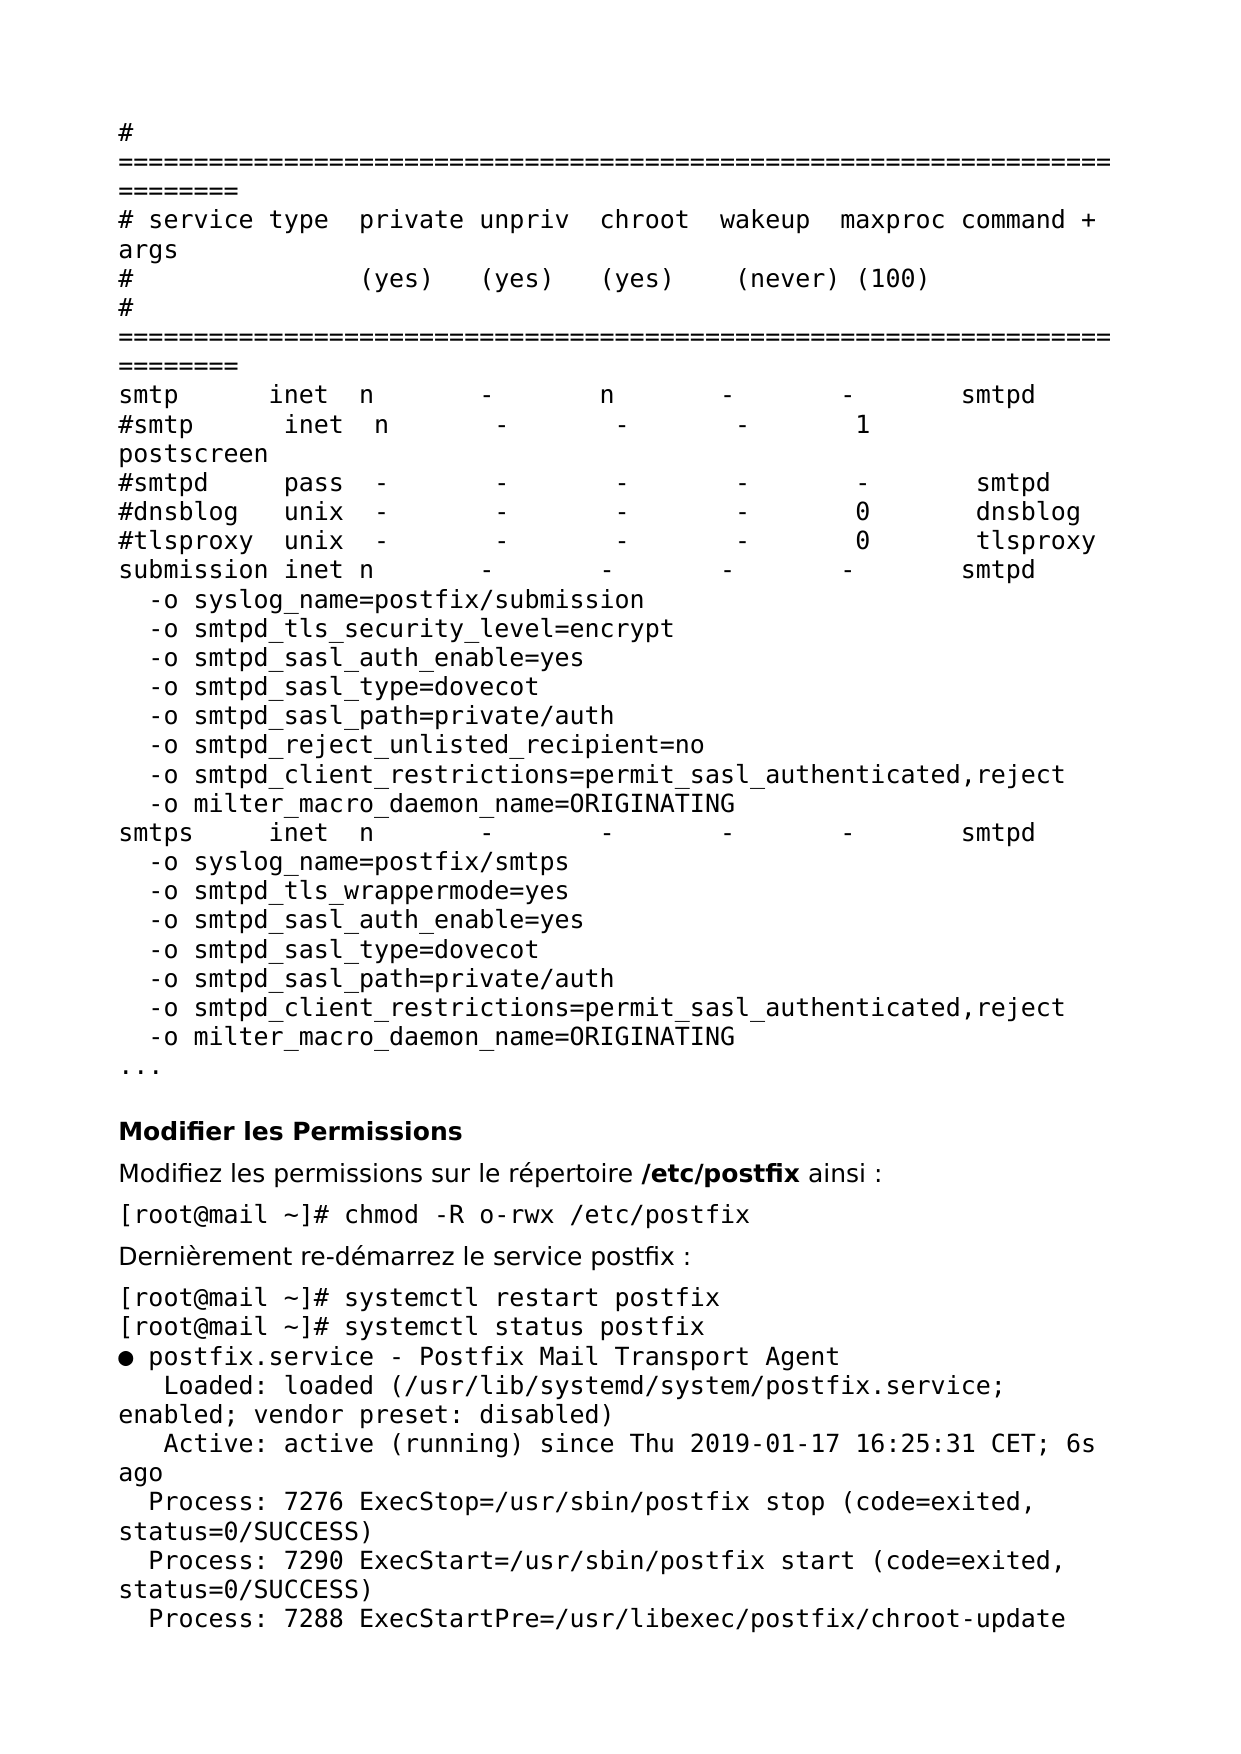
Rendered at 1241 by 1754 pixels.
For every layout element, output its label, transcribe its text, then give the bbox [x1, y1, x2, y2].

text [root@mail ~]# systemctl restart postfix [root@mail ~]# systemctl status postfix ● postfix.service - Postfix Mail Transport Agent Loaded: loaded (/usr/lib/systemd/system/postfix.service; enabled; vendor preset: disabled) Active: active (running) since Thu 2019-01-17 16:25:31 CET; 6s ago Process: 7276 ExecStop=/usr/sbin/postfix stop (code=exited, status=0/SUCCESS) Process: 7290 ExecStart=/usr/sbin/postfix start (code=exited, status=0/SUCCESS) Process: 7288 ExecStartPre=/usr/libexec/postfix/chroot-update [118, 1283, 1122, 1633]
text # ========================================================================== # service type private unpriv chroot wakeup maxproc command + args # (yes) (yes) (yes) (never) (100) # ========================================================================== smtp inet n - n - - smtpd #smtp inet n - - - 1 postscreen #smtpd pass - - - - - smtpd #dnsblog unix - - - - 0 dnsblog #tlsproxy unix - - - - 0 tlsproxy submission inet n - - - - smtpd -o syslog_name=postfix/submission -o smtpd_tls_security_level=encrypt -o smtpd_sasl_auth_enable=yes -o smtpd_sasl_type=dovecot -o smtpd_sasl_path=private/auth -o smtpd_reject_unlisted_recipient=no -o smtpd_client_restrictions=permit_sasl_authenticated,reject -o milter_macro_daemon_name=ORIGINATING smtps inet n - - - - smtpd -o syslog_name=postfix/smtps -o smtpd_tls_wrappermode=yes -o smtpd_sasl_auth_enable=yes -o smtpd_sasl_type=dovecot -o smtpd_sasl_path=private/auth -o smtpd_client_restrictions=permit_sasl_authenticated,reject -o milter_macro_daemon_name=ORIGINATING ... [118, 118, 1122, 1081]
subtitle Modifier les Permissions [118, 1117, 1122, 1147]
text Modifiez les permissions sur le répertoire /etc/postfix ainsi : [118, 1159, 1122, 1188]
text [root@mail ~]# chmod -R o-rwx /etc/postfix [118, 1201, 1122, 1230]
text Dernièrement re-démarrez le service postfix : [118, 1242, 1122, 1271]
